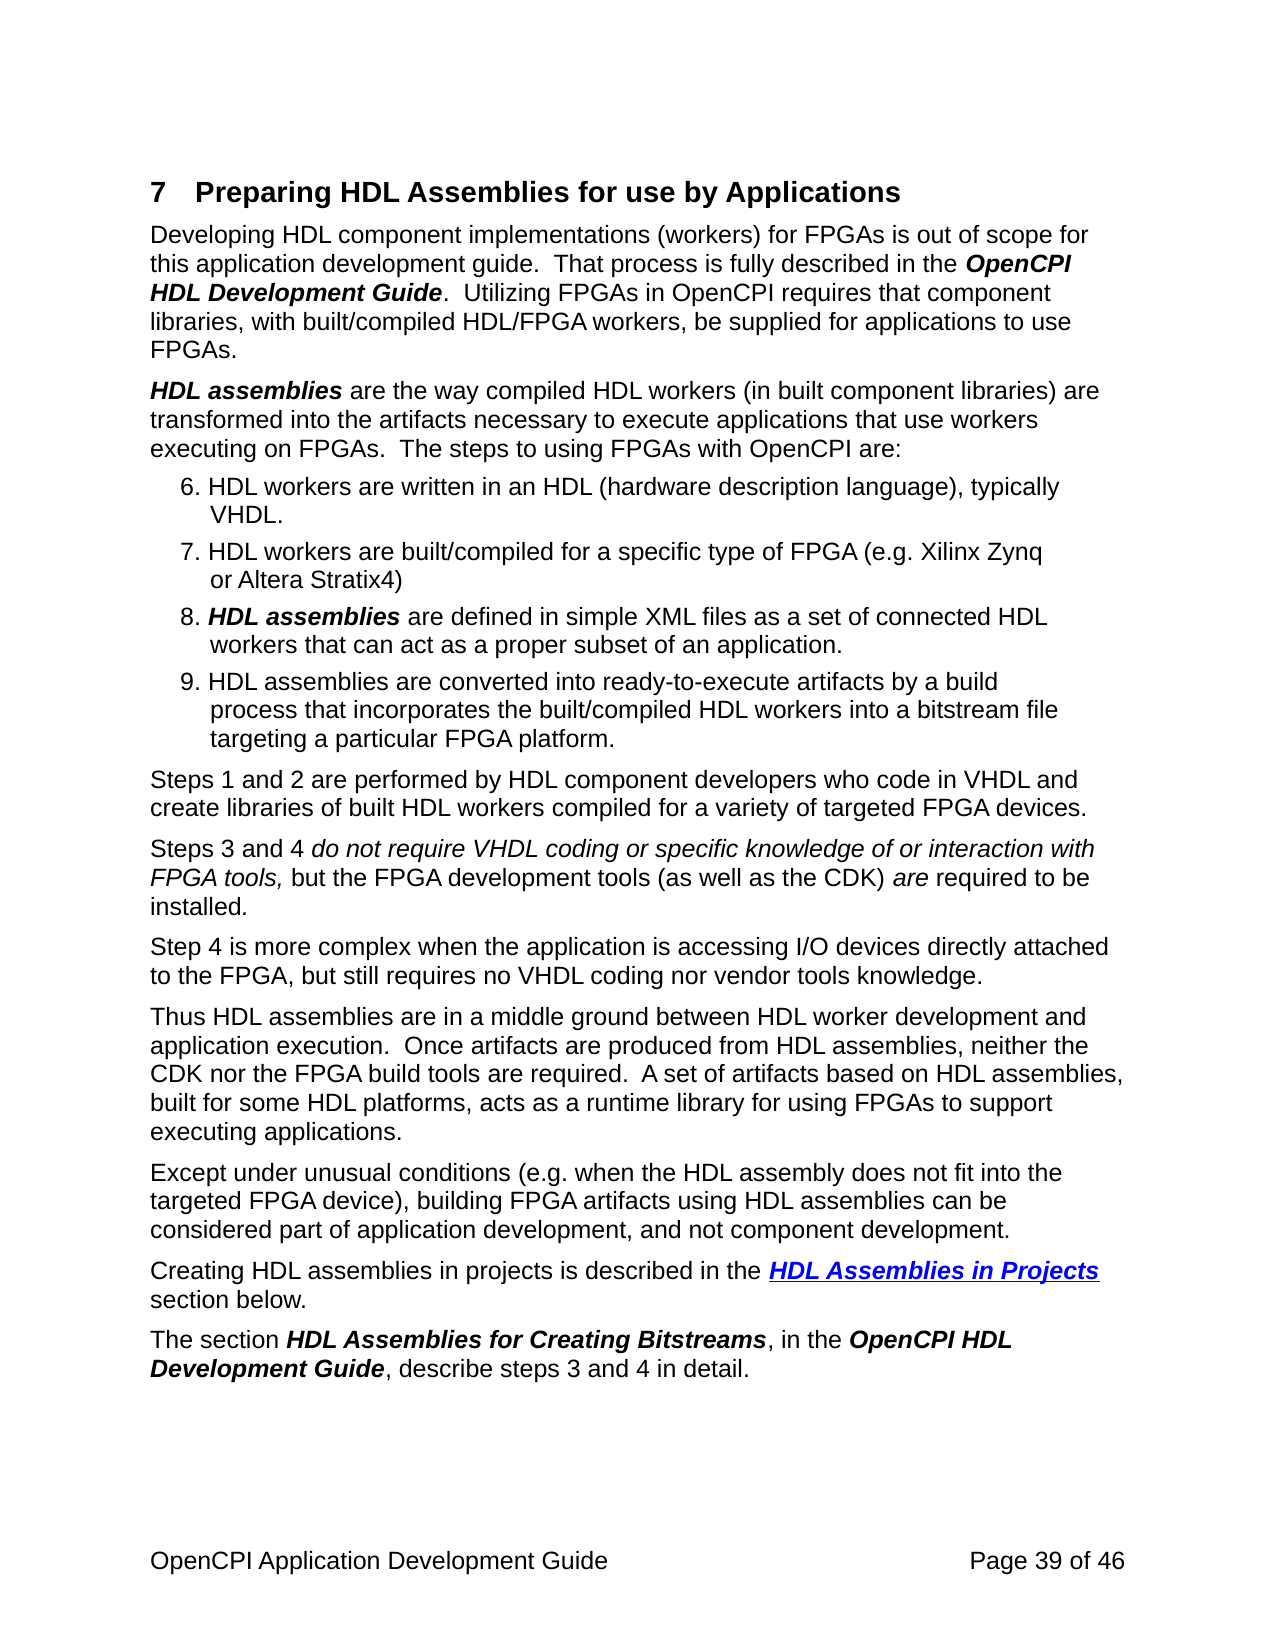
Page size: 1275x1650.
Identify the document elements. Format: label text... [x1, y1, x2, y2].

subtitle Preparing HDL Assemblies for use by Applications [150, 175, 1125, 208]
text The section HDL Assemblies for Creating Bitstreams, in the OpenCPI HDL Development Guide, describe steps 3 and 4 in detail. [150, 1325, 1125, 1383]
text Developing HDL component implementations (workers) for FPGAs is out of scope for this application development guide. That process is fully described in the OpenCPI HDL Development Guide. Utilizing FPGAs in OpenCPI requires that component libraries, with built/compiled HDL/FPGA workers, be supplied for applications to use FPGAs. [150, 221, 1125, 364]
text Steps 3 and 4 do not require VHDL coding or specific knowledge of or interaction with FPGA tools, but the FPGA development tools (as well as the CDK) are required to be installed. [150, 834, 1125, 920]
text Creating HDL assemblies in projects is described in the HDL Assemblies in Projects section below. [150, 1256, 1125, 1313]
list HDL assemblies are defined in simple XML files as a set of connected HDL workers that can act as a proper subset of an application. [180, 601, 1065, 659]
list HDL workers are built/compiled for a specific type of FPGA (e.g. Xilinx Zynq or Altera Stratix4) [180, 536, 1065, 594]
text Steps 1 and 2 are performed by HDL component developers who code in VHDL and create libraries of built HDL workers compiled for a variety of targeted FPGA devices. [150, 765, 1125, 822]
list HDL assemblies are converted into ready-to-execute artifacts by a build process that incorporates the built/compiled HDL workers into a bitstream file targeting a particular FPGA platform. [180, 666, 1065, 753]
text Thus HDL assemblies are in a middle ground between HDL worker development and application execution. Once artifacts are produced from HDL assemblies, neither the CDK nor the FPGA build tools are required. A set of artifacts based on HDL assemblies, built for some HDL platforms, acts as a runtime library for using FPGAs to support executing applications. [150, 1002, 1125, 1146]
text Except under unusual conditions (e.g. when the HDL assembly does not fit into the targeted FPGA device), building FPGA artifacts using HDL assemblies can be considered part of application development, and not component development. [150, 1158, 1125, 1244]
text Step 4 is more complex when the application is accessing I/O devices directly attached to the FPGA, but still requires no VHDL coding nor vendor tools knowledge. [150, 932, 1125, 990]
text HDL assemblies are the way compiled HDL workers (in built component libraries) are transformed into the artifacts necessary to execute applications that use workers executing on FPGAs. The steps to using FPGAs with OpenCPI are: [150, 376, 1125, 462]
list HDL workers are written in an HDL (hardware description language), typically VHDL. [180, 471, 1065, 529]
